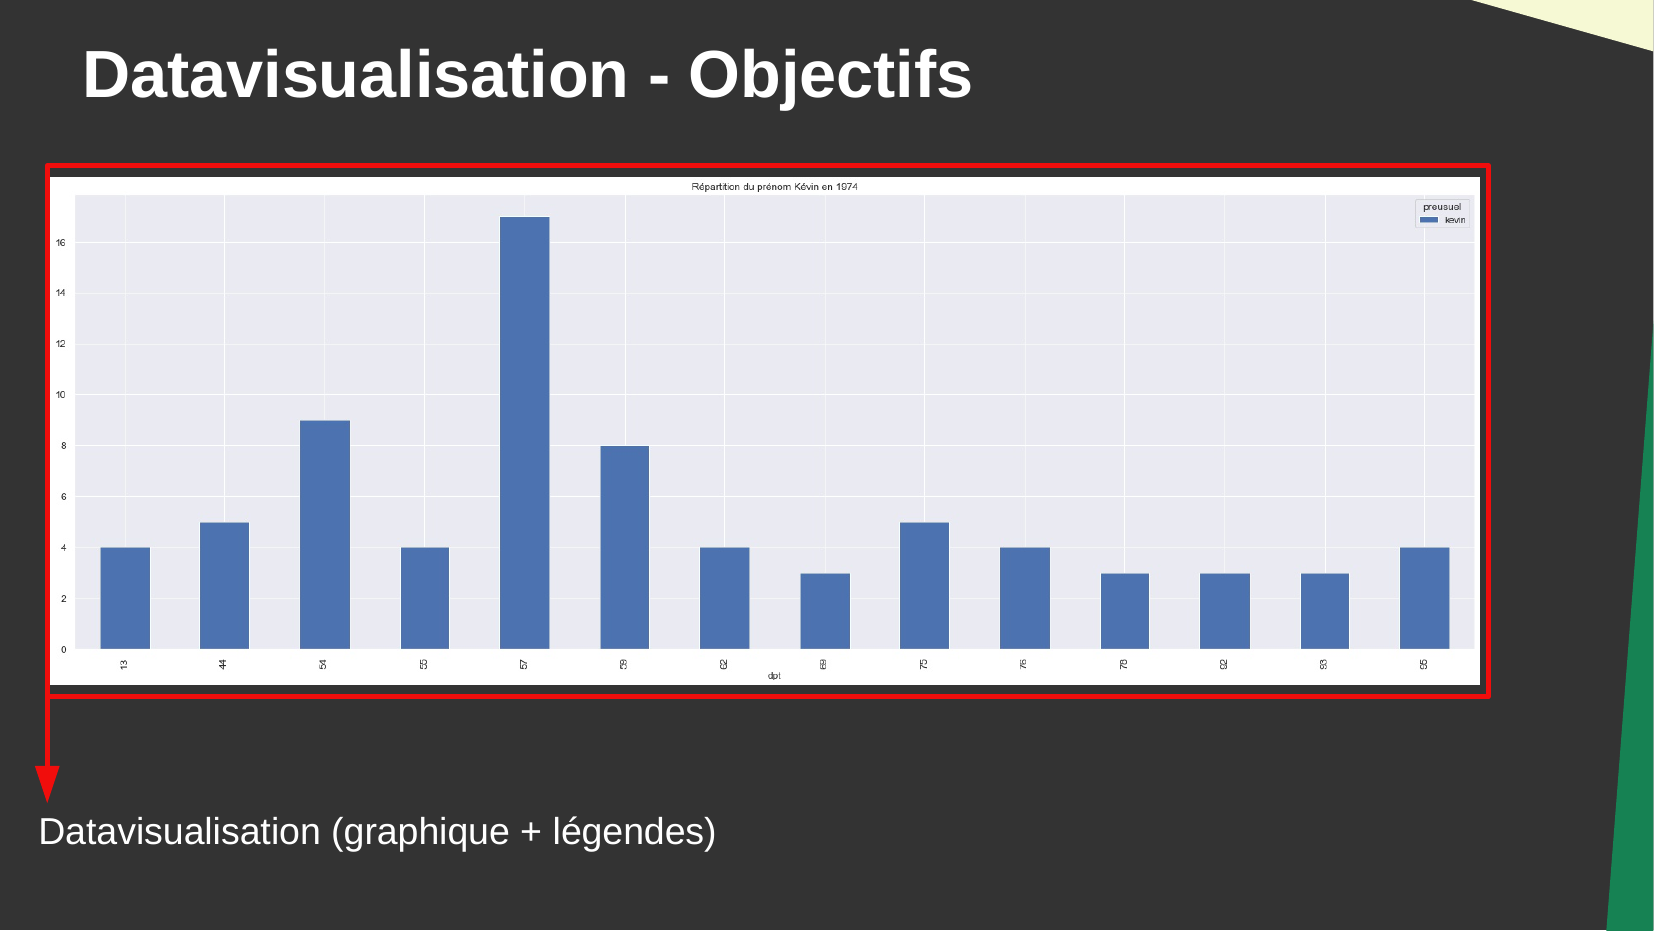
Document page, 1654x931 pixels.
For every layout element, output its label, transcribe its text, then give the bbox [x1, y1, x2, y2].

title Datavisualisation - Objectifs [82, 37, 1571, 122]
text_box [1471, 0, 1654, 52]
picture [50, 177, 1480, 686]
text_box [1606, 314, 1654, 931]
text_box Datavisualisation (graphique + légendes) [23, 803, 733, 860]
